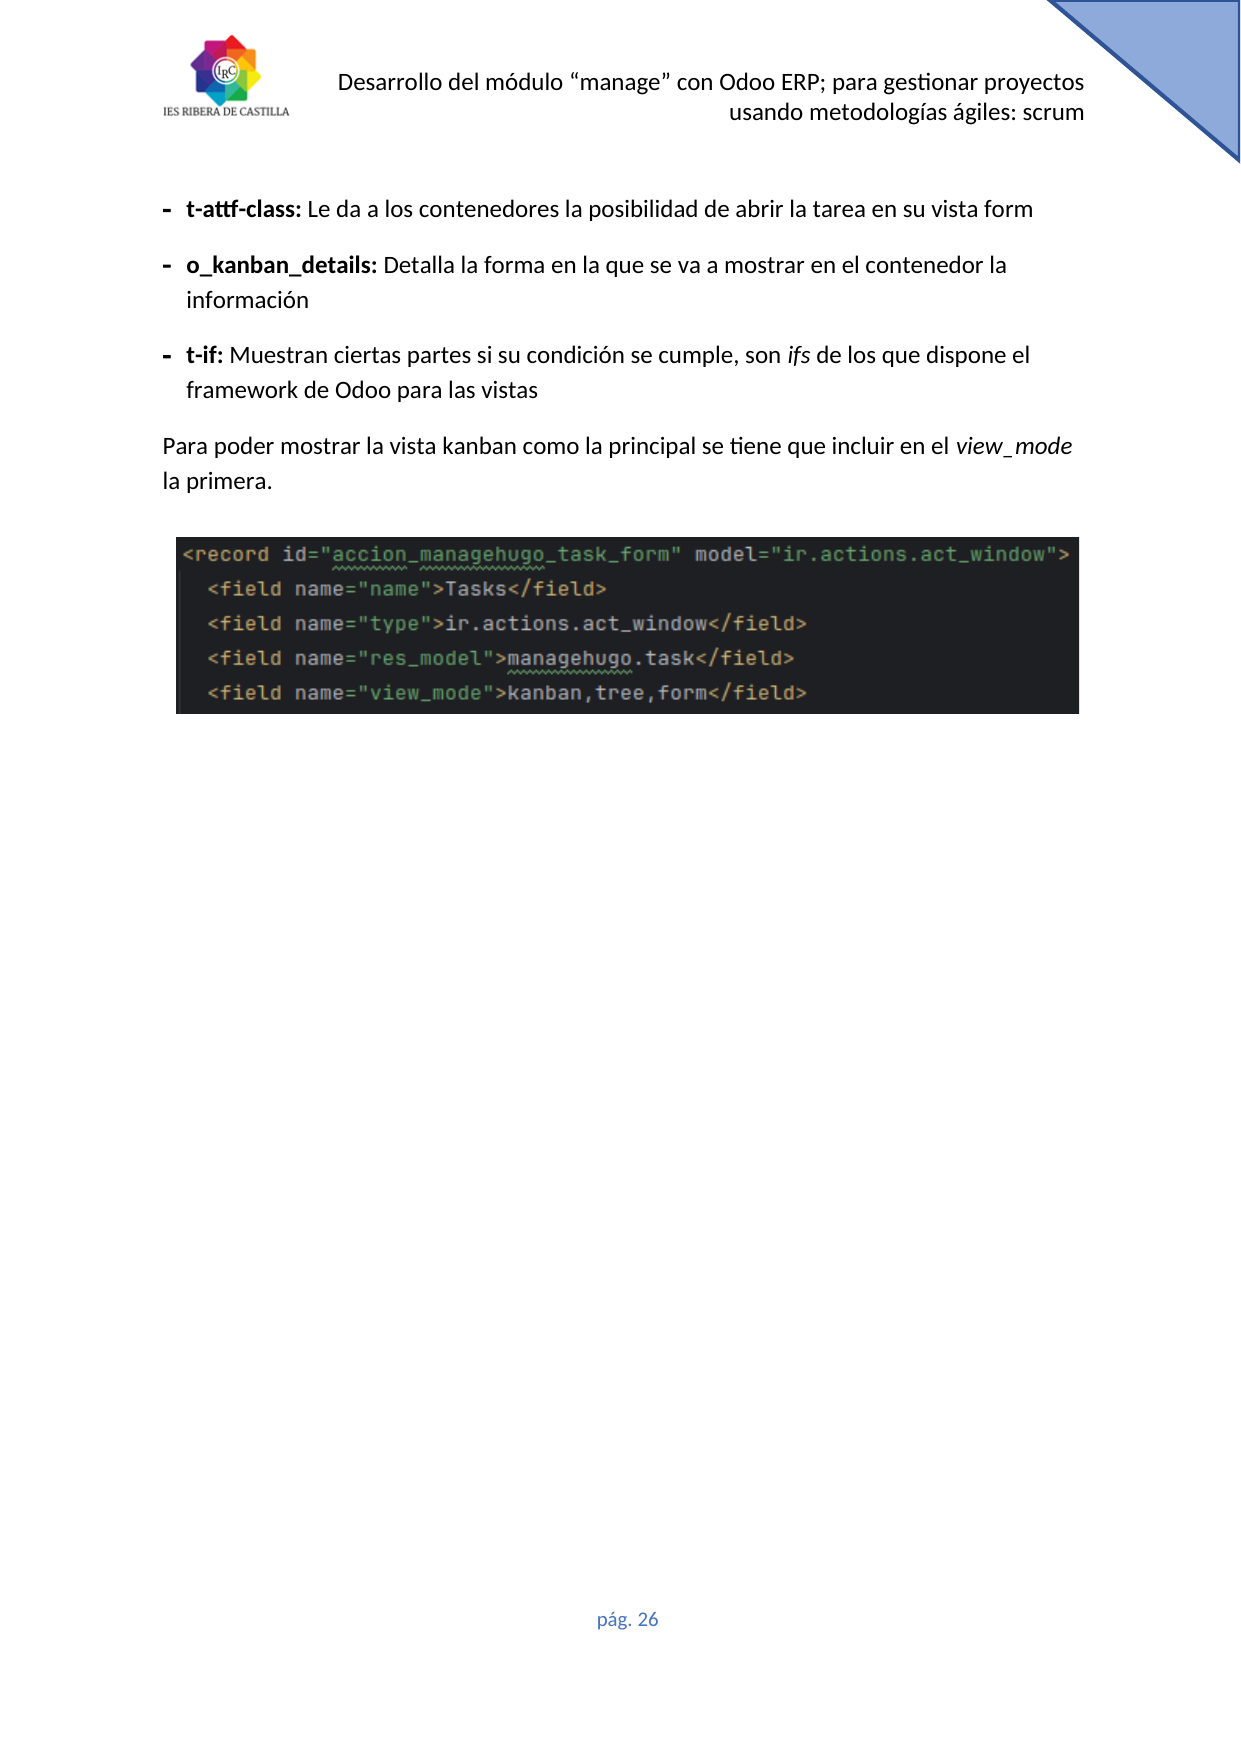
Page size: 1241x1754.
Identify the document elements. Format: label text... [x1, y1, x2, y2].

text Para poder mostrar la vista kanban como la principal se tiene que incluir en el view_mode la primera. [162, 430, 1093, 496]
list t-attf-class: Le da a los contenedores la posibilidad de abrir la tarea en su vista form [162, 193, 1093, 224]
picture [162, 29, 293, 121]
picture [176, 537, 1080, 714]
list o_kanban_details: Detalla la forma en la que se va a mostrar en el contenedor la información [162, 249, 1093, 314]
list t-if: Muestran ciertas partes si su condición se cumple, son ifs de los que dispone el framework de Odoo para las vistas [162, 339, 1093, 405]
